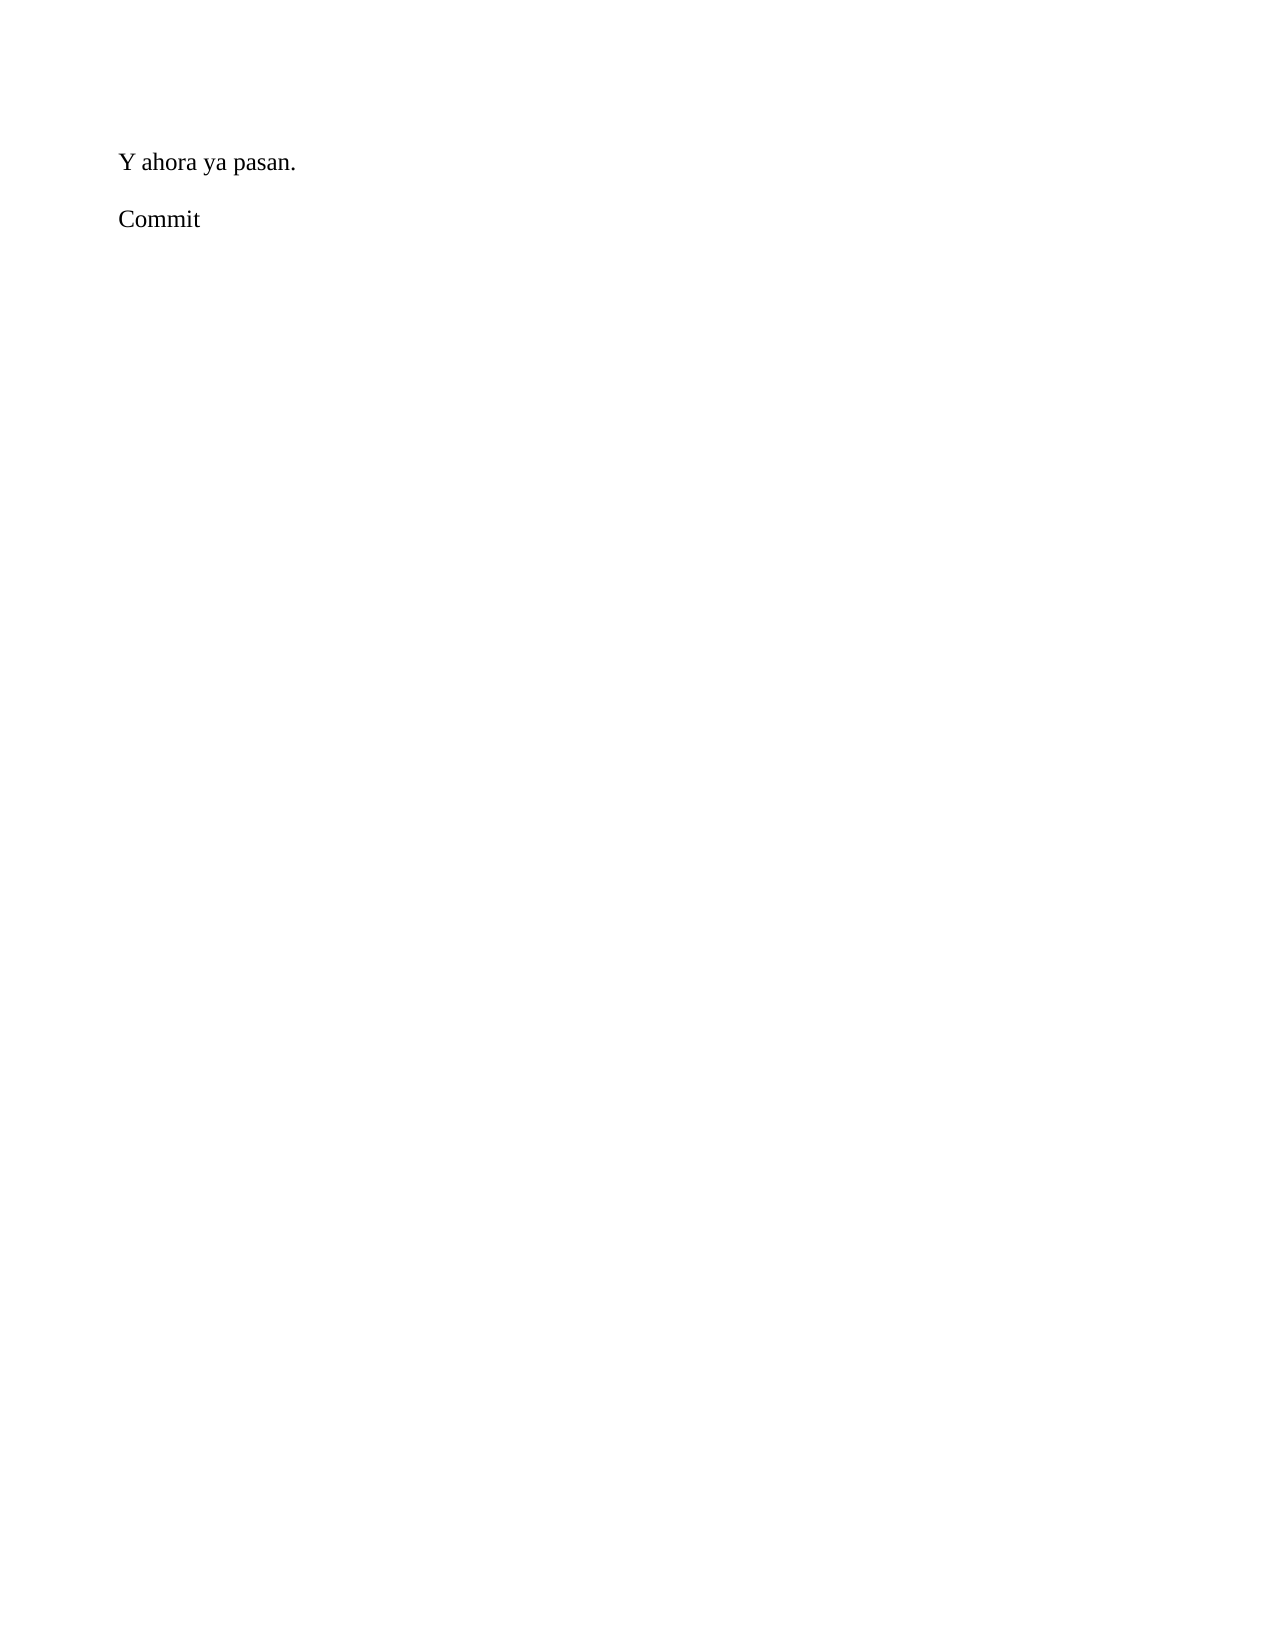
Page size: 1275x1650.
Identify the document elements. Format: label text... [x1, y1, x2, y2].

text Commit [118, 204, 1157, 233]
text Y ahora ya pasan. [118, 147, 1157, 176]
